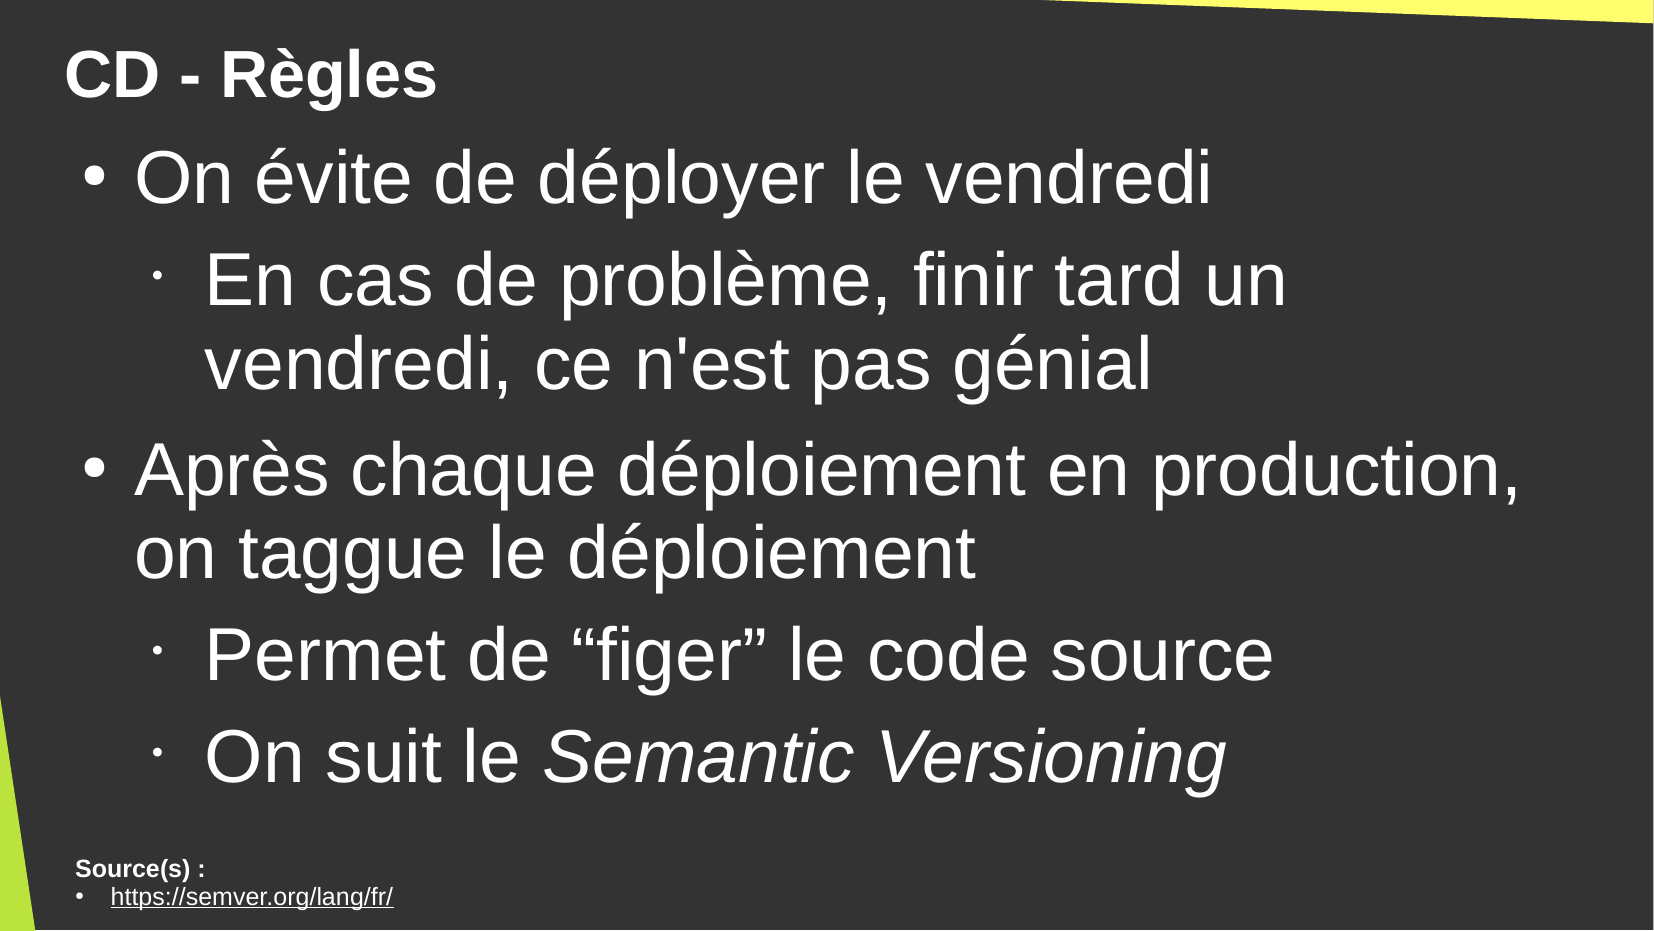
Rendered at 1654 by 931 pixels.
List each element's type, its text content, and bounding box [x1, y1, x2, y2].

list On évite de déployer le vendredi En cas de problème, finir tard un vendredi, ce n'est pas génial Après chaque déploiement en production, on taggue le déploiement Permet de “figer” le code source On suit le Semantic Versioning [63, 135, 1542, 804]
text_box [0, 696, 36, 931]
title CD - Règles [64, 37, 1471, 119]
text_box Source(s) : https://semver.org/lang/fr/ [60, 838, 1546, 919]
text_box [1042, 0, 1654, 24]
